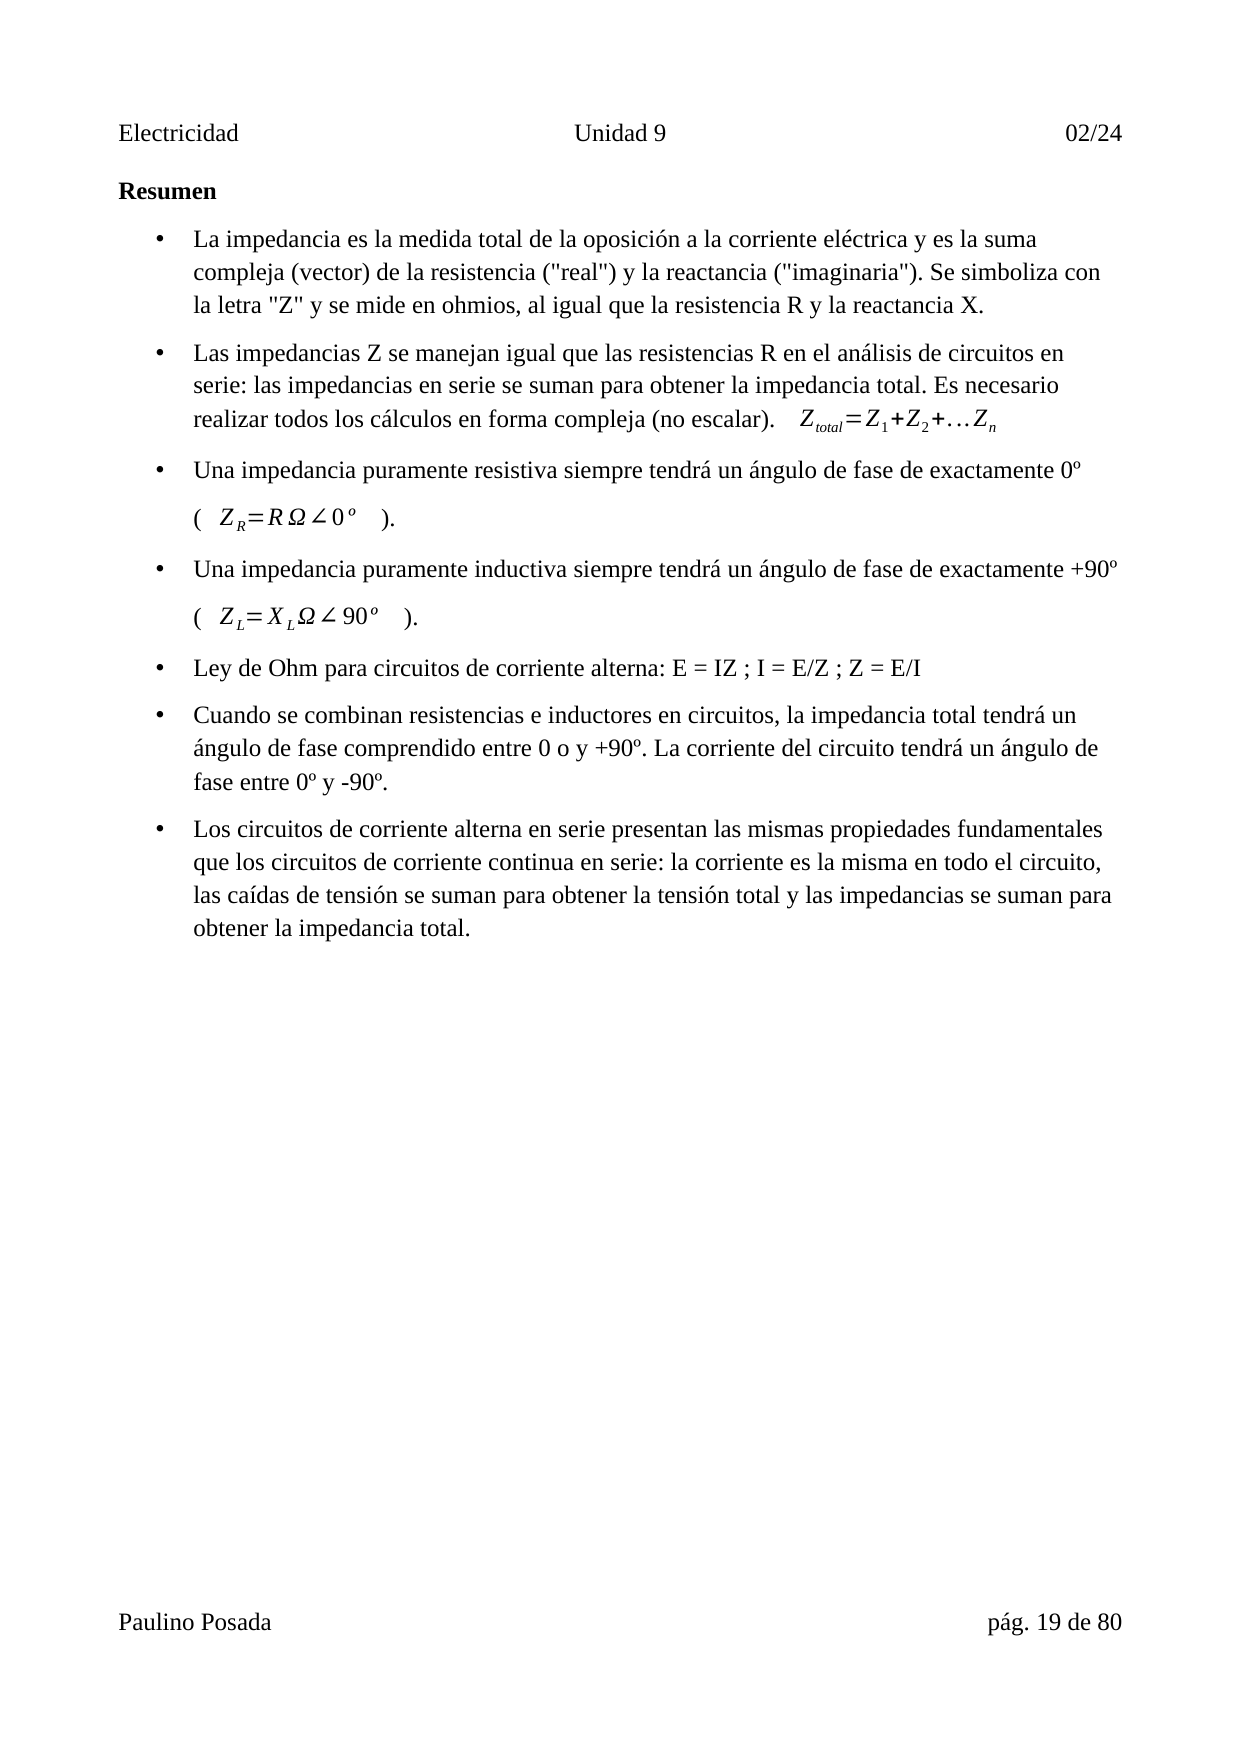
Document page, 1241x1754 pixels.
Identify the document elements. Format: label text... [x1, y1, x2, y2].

list Ley de Ohm para circuitos de corriente alterna: E = IZ ; I = E/Z ; Z = E/I [156, 653, 1122, 682]
list ( ). [156, 602, 1122, 634]
list Una impedancia puramente resistiva siempre tendrá un ángulo de fase de exactamente 0º [156, 455, 1122, 484]
list Las impedancias Z se manejan igual que las resistencias R en el análisis de circuitos en serie: las impedancias en serie se suman para obtener la impedancia total. Es necesario realizar todos los cálculos en forma compleja (no escalar). [156, 338, 1122, 436]
list Cuando se combinan resistencias e inductores en circuitos, la impedancia total tendrá un ángulo de fase comprendido entre 0 o y +90º. La corriente del circuito tendrá un ángulo de fase entre 0º y -90º. [156, 701, 1122, 795]
list Los circuitos de corriente alterna en serie presentan las mismas propiedades fundamentales que los circuitos de corriente continua en serie: la corriente es la misma en todo el circuito, las caídas de tensión se suman para obtener la tensión total y las impedancias se suman para obtener la impedancia total. [156, 814, 1122, 942]
list La impedancia es la medida total de la oposición a la corriente eléctrica y es la suma compleja (vector) de la resistencia ("real") y la reactancia ("imaginaria"). Se simboliza con la letra "Z" y se mide en ohmios, al igual que la resistencia R y la reactancia X. [156, 224, 1122, 319]
list ( ). [156, 503, 1122, 535]
list Una impedancia puramente inductiva siempre tendrá un ángulo de fase de exactamente +90º [156, 554, 1122, 583]
text Resumen [118, 176, 1122, 205]
